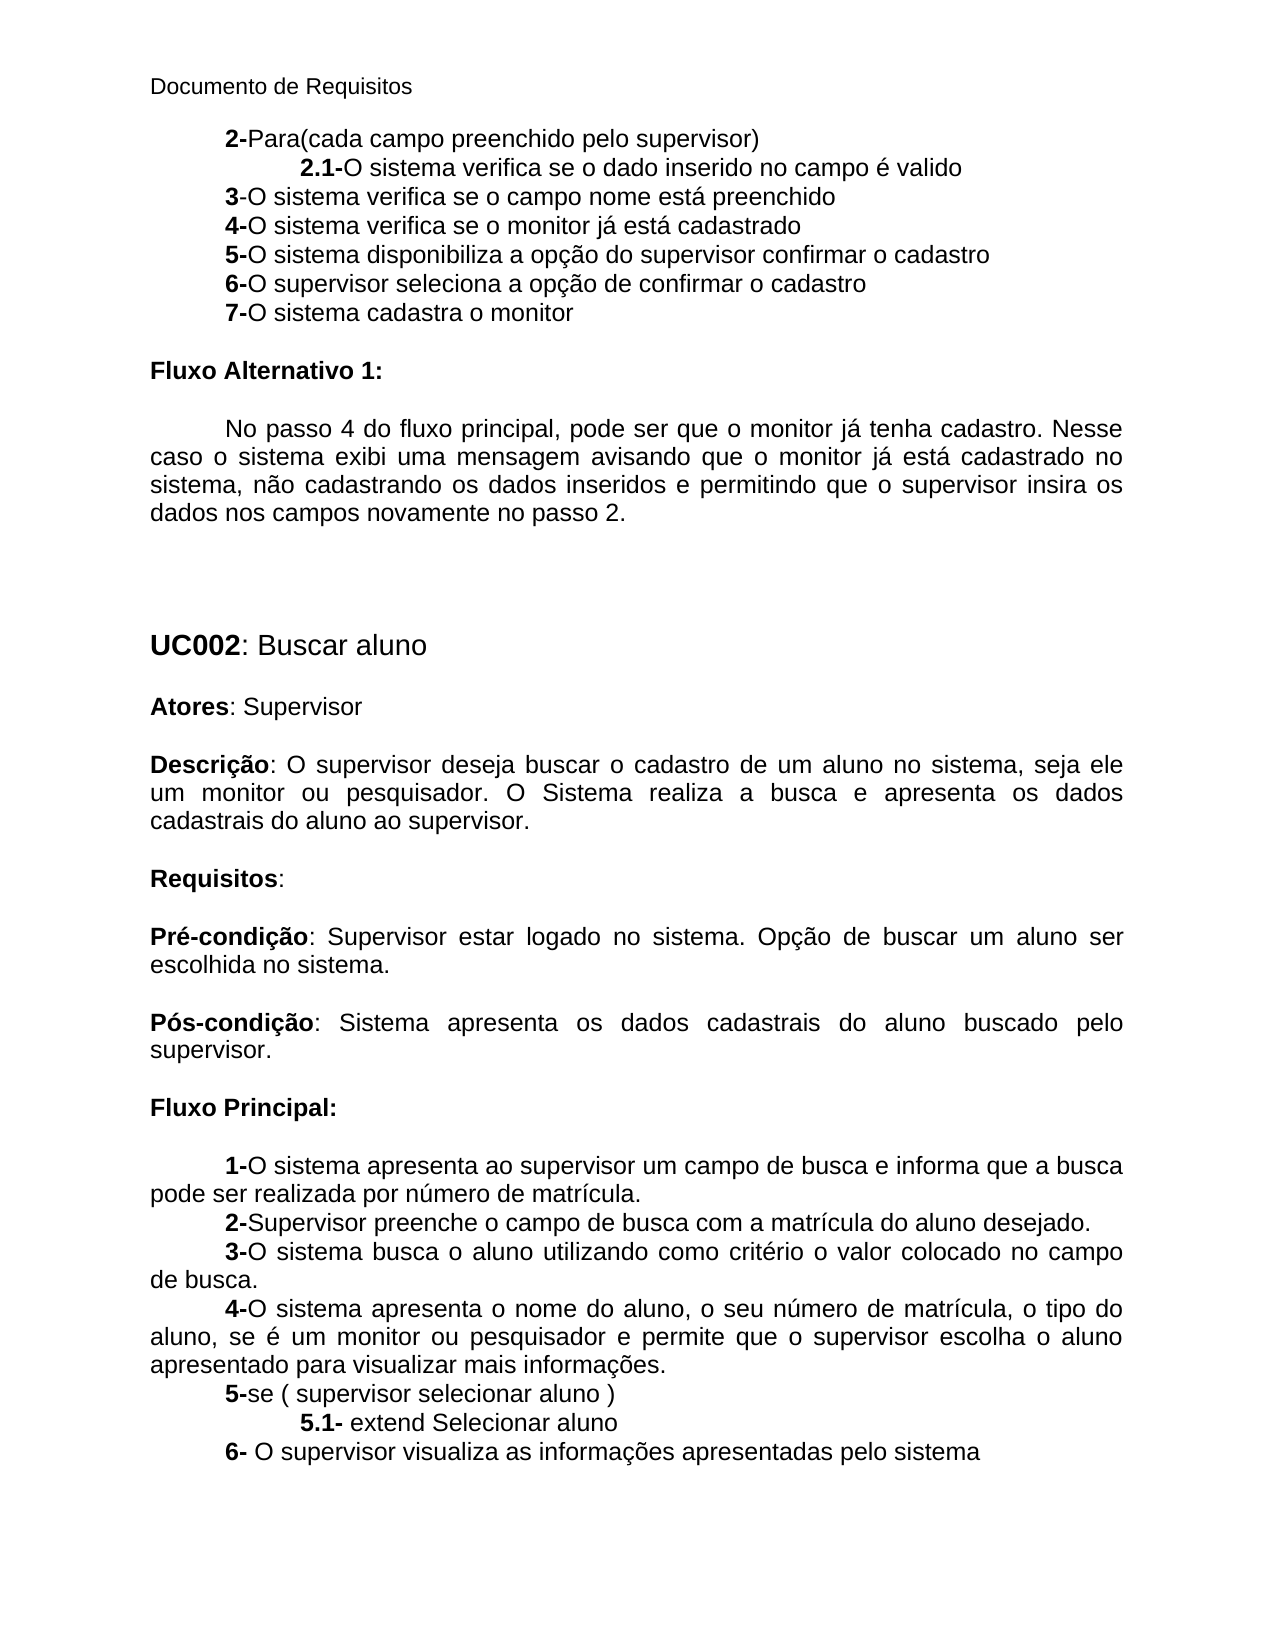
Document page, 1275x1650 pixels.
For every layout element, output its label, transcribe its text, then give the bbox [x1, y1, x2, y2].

text Descrição: O supervisor deseja buscar o cadastro de um aluno no sistema, seja ele um monitor ou pesquisador. O Sistema realiza a busca e apresenta os dados cadastrais do aluno ao supervisor. [150, 751, 1125, 835]
text Pré-condição: Supervisor estar logado no sistema. Opção de buscar um aluno ser escolhida no sistema. [150, 923, 1125, 978]
text Pós-condição: Sistema apresenta os dados cadastrais do aluno buscado pelo supervisor. [150, 1008, 1125, 1064]
text 5.1- extend Selecionar aluno [150, 1409, 1125, 1437]
text 6- O supervisor visualiza as informações apresentadas pelo sistema [150, 1438, 1125, 1466]
text Requisitos: [150, 865, 1125, 893]
text 5-se ( supervisor selecionar aluno ) [150, 1380, 1125, 1408]
text 2-Supervisor preenche o campo de busca com a matrícula do aluno desejado. [150, 1209, 1125, 1237]
text 4-O sistema apresenta o nome do aluno, o seu número de matrícula, o tipo do aluno, se é um monitor ou pesquisador e permite que o supervisor escolha o aluno apresentado para visualizar mais informações. [150, 1295, 1125, 1379]
text 3-O sistema busca o aluno utilizando como critério o valor colocado no campo de busca. [150, 1238, 1125, 1294]
text Fluxo Principal: [150, 1094, 1125, 1122]
text 1-O sistema apresenta ao supervisor um campo de busca e informa que a busca pode ser realizada por número de matrícula. [150, 1152, 1125, 1208]
text 2.1-O sistema verifica se o dado inserido no campo é valido [150, 154, 1125, 182]
text 7-O sistema cadastra o monitor [150, 299, 1125, 327]
text No passo 4 do fluxo principal, pode ser que o monitor já tenha cadastro. Nesse caso o sistema exibi uma mensagem avisando que o monitor já está cadastrado no sistema, não cadastrando os dados inseridos e permitindo que o supervisor insira os dados nos campos novamente no passo 2. [150, 414, 1125, 526]
text 5-O sistema disponibiliza a opção do supervisor confirmar o cadastro [150, 241, 1125, 269]
text Atores: Supervisor [150, 693, 1125, 721]
text 6-O supervisor seleciona a opção de confirmar o cadastro [150, 270, 1125, 298]
text Fluxo Alternativo 1: [150, 357, 1125, 384]
text 3-O sistema verifica se o campo nome está preenchido [150, 183, 1125, 211]
text 4-O sistema verifica se o monitor já está cadastrado [150, 212, 1125, 240]
text 2-Para(cada campo preenchido pelo supervisor) [150, 125, 1125, 153]
subtitle UC002: Buscar aluno [150, 629, 1125, 662]
